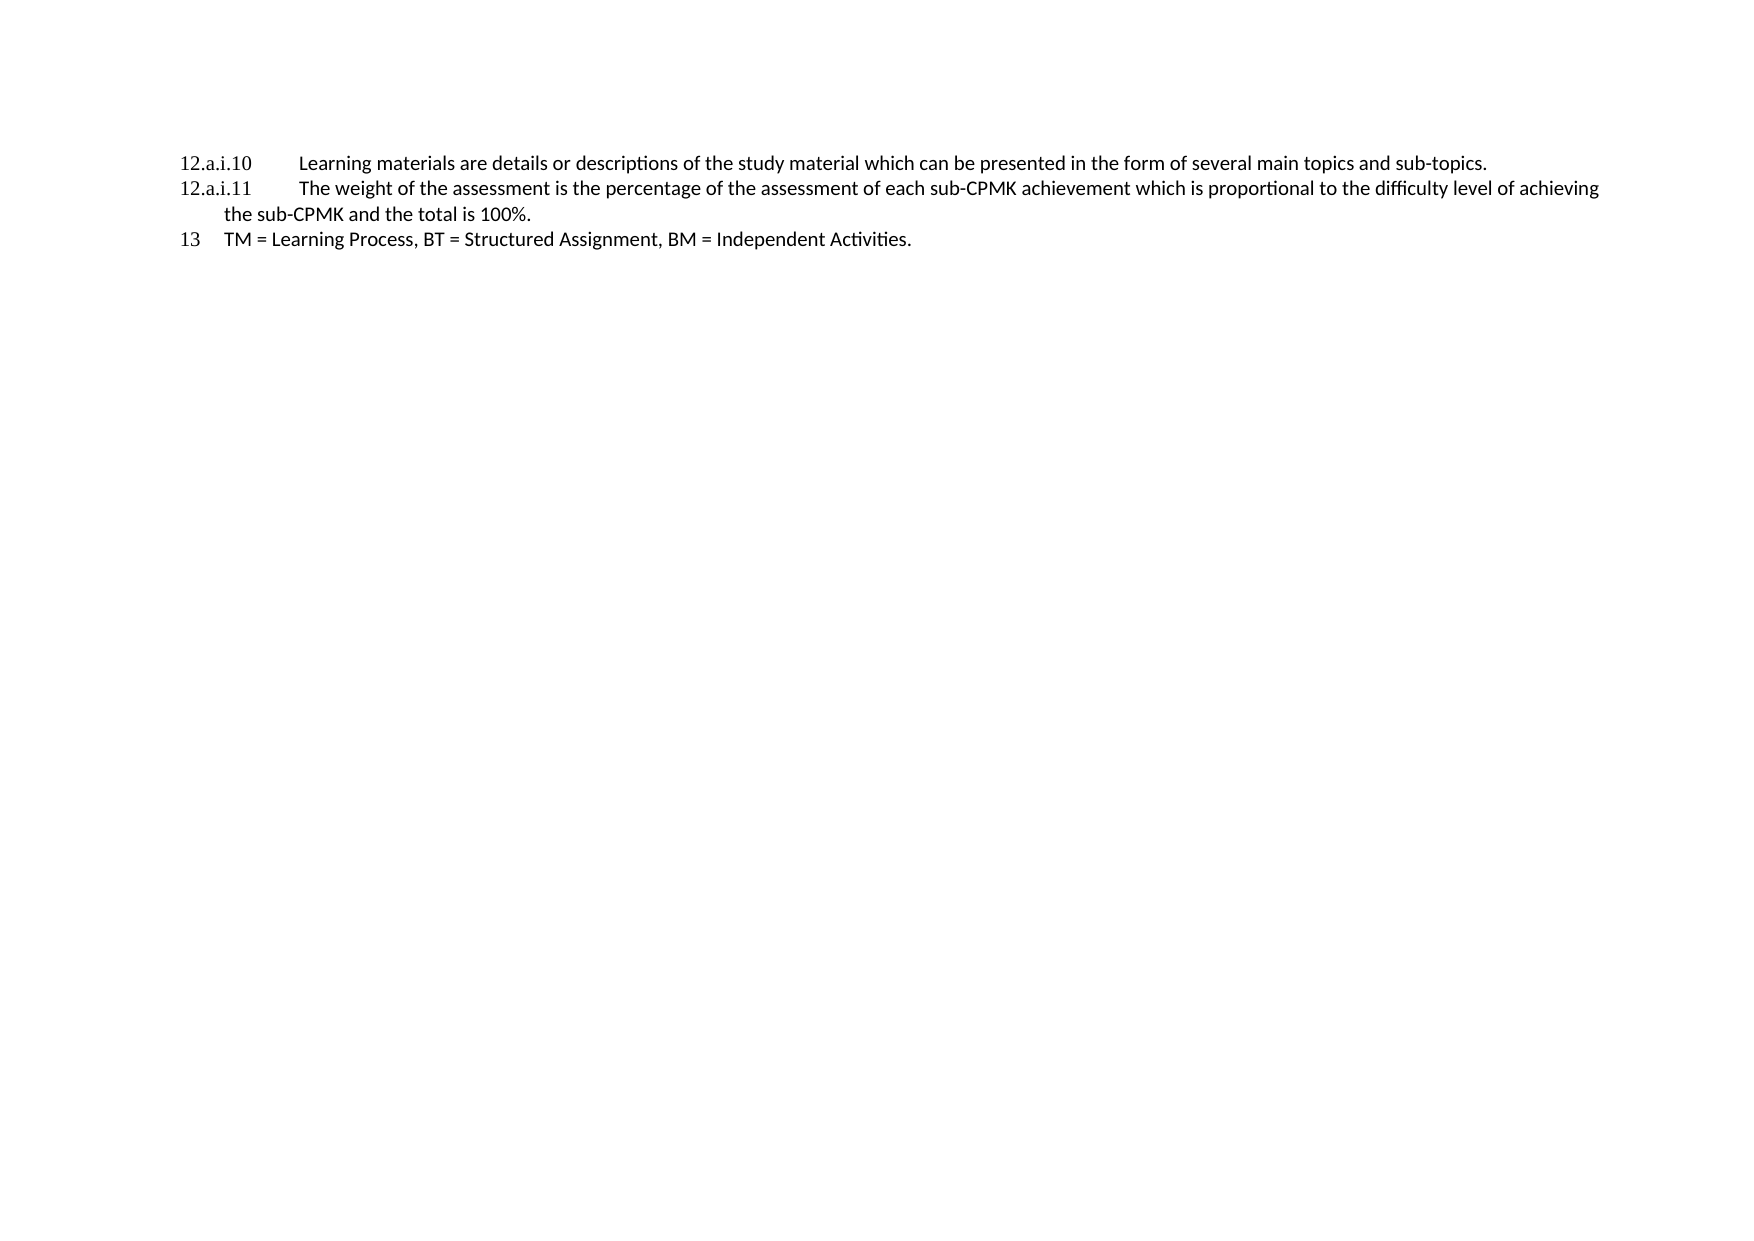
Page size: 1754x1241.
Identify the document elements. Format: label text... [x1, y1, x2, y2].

list Learning materials are details or descriptions of the study material which can be presented in the form of several main topics and sub-topics. [179, 150, 1604, 175]
list TM = Learning Process, BT = Structured Assignment, BM = Independent Activities. [179, 226, 1604, 252]
list The weight of the assessment is the percentage of the assessment of each sub-CPMK achievement which is proportional to the difficulty level of achieving the sub-CPMK and the total is 100%. [179, 175, 1604, 226]
